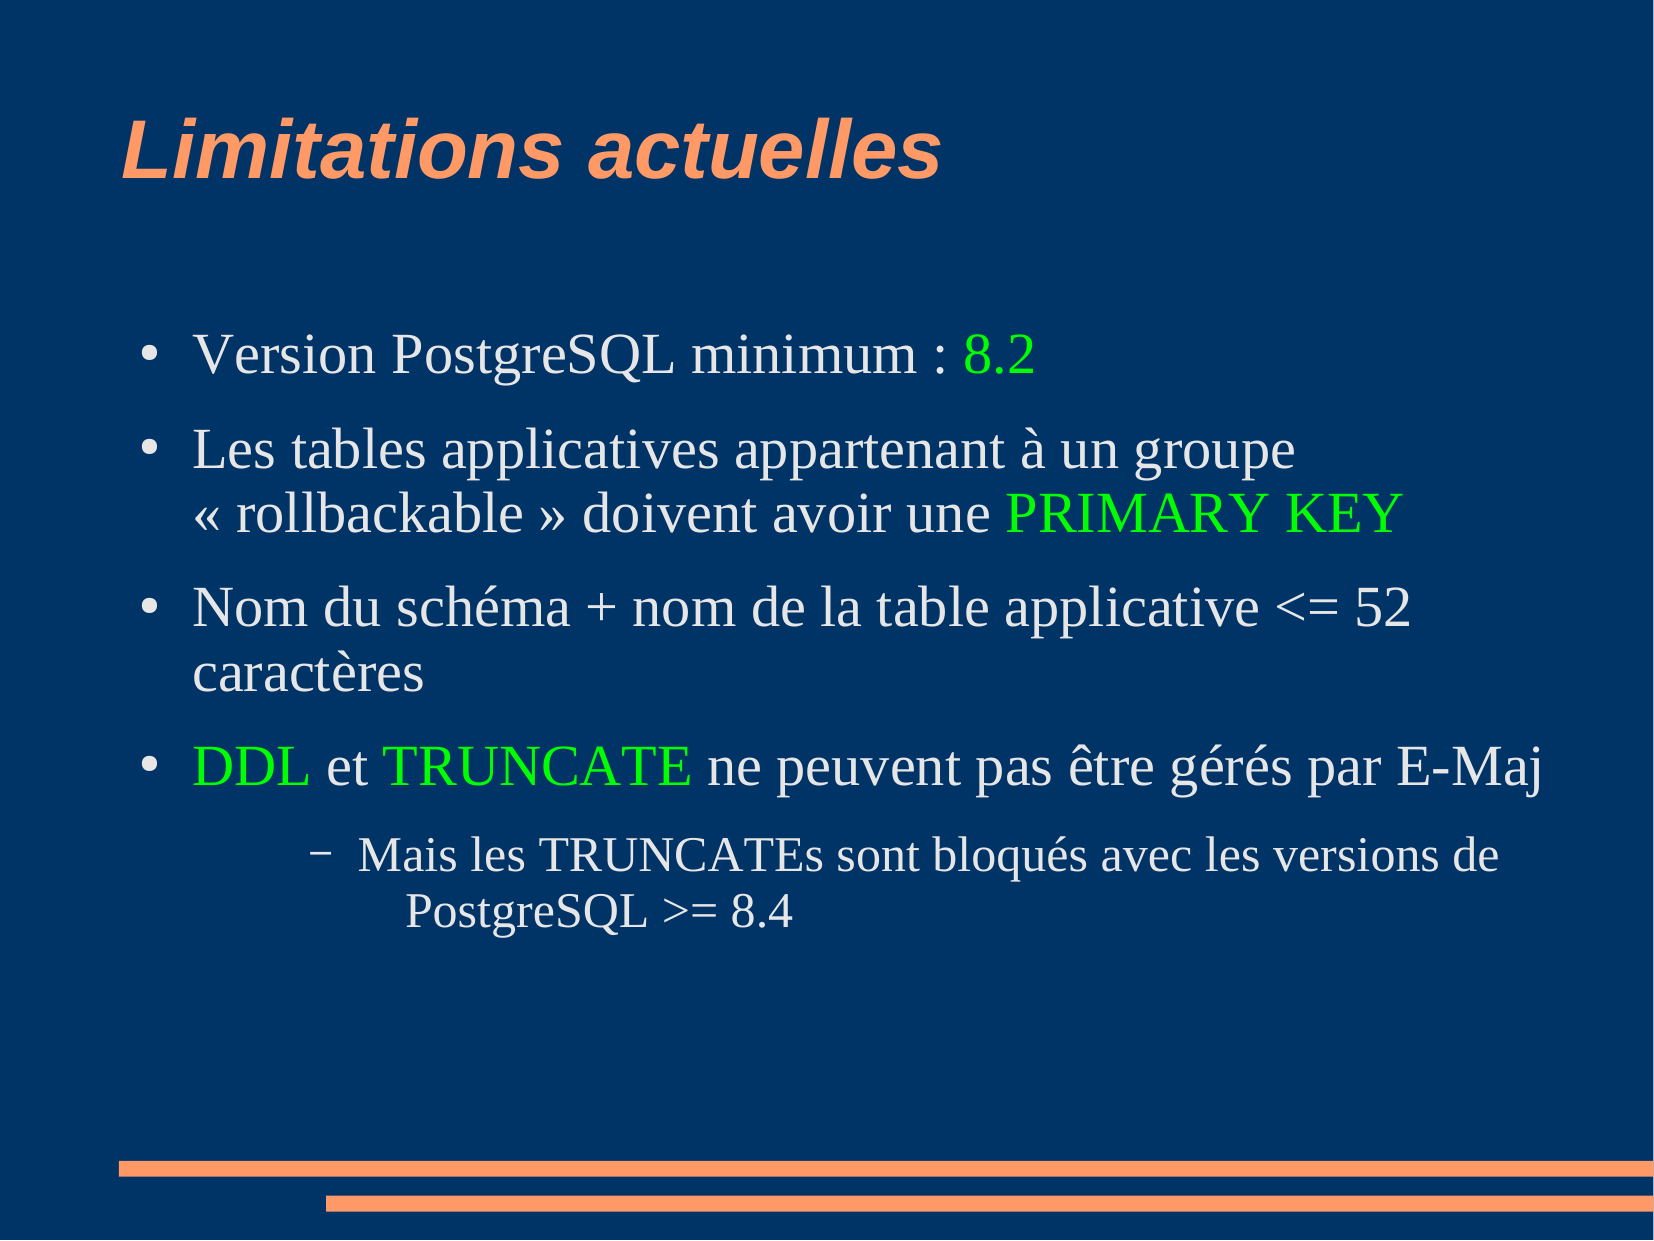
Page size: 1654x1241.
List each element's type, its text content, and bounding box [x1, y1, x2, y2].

title Limitations actuelles [121, 53, 1534, 246]
list Version PostgreSQL minimum : 8.2 Les tables applicatives appartenant à un groupe « rollbackable » doivent avoir une PRIMARY KEY Nom du schéma + nom de la table applicative <= 52 caractères DDL et TRUNCATE ne peuvent pas être gérés par E-Maj Mais les TRUNCATEs sont bloqués avec les versions de PostgreSQL >= 8.4 [121, 322, 1561, 1118]
